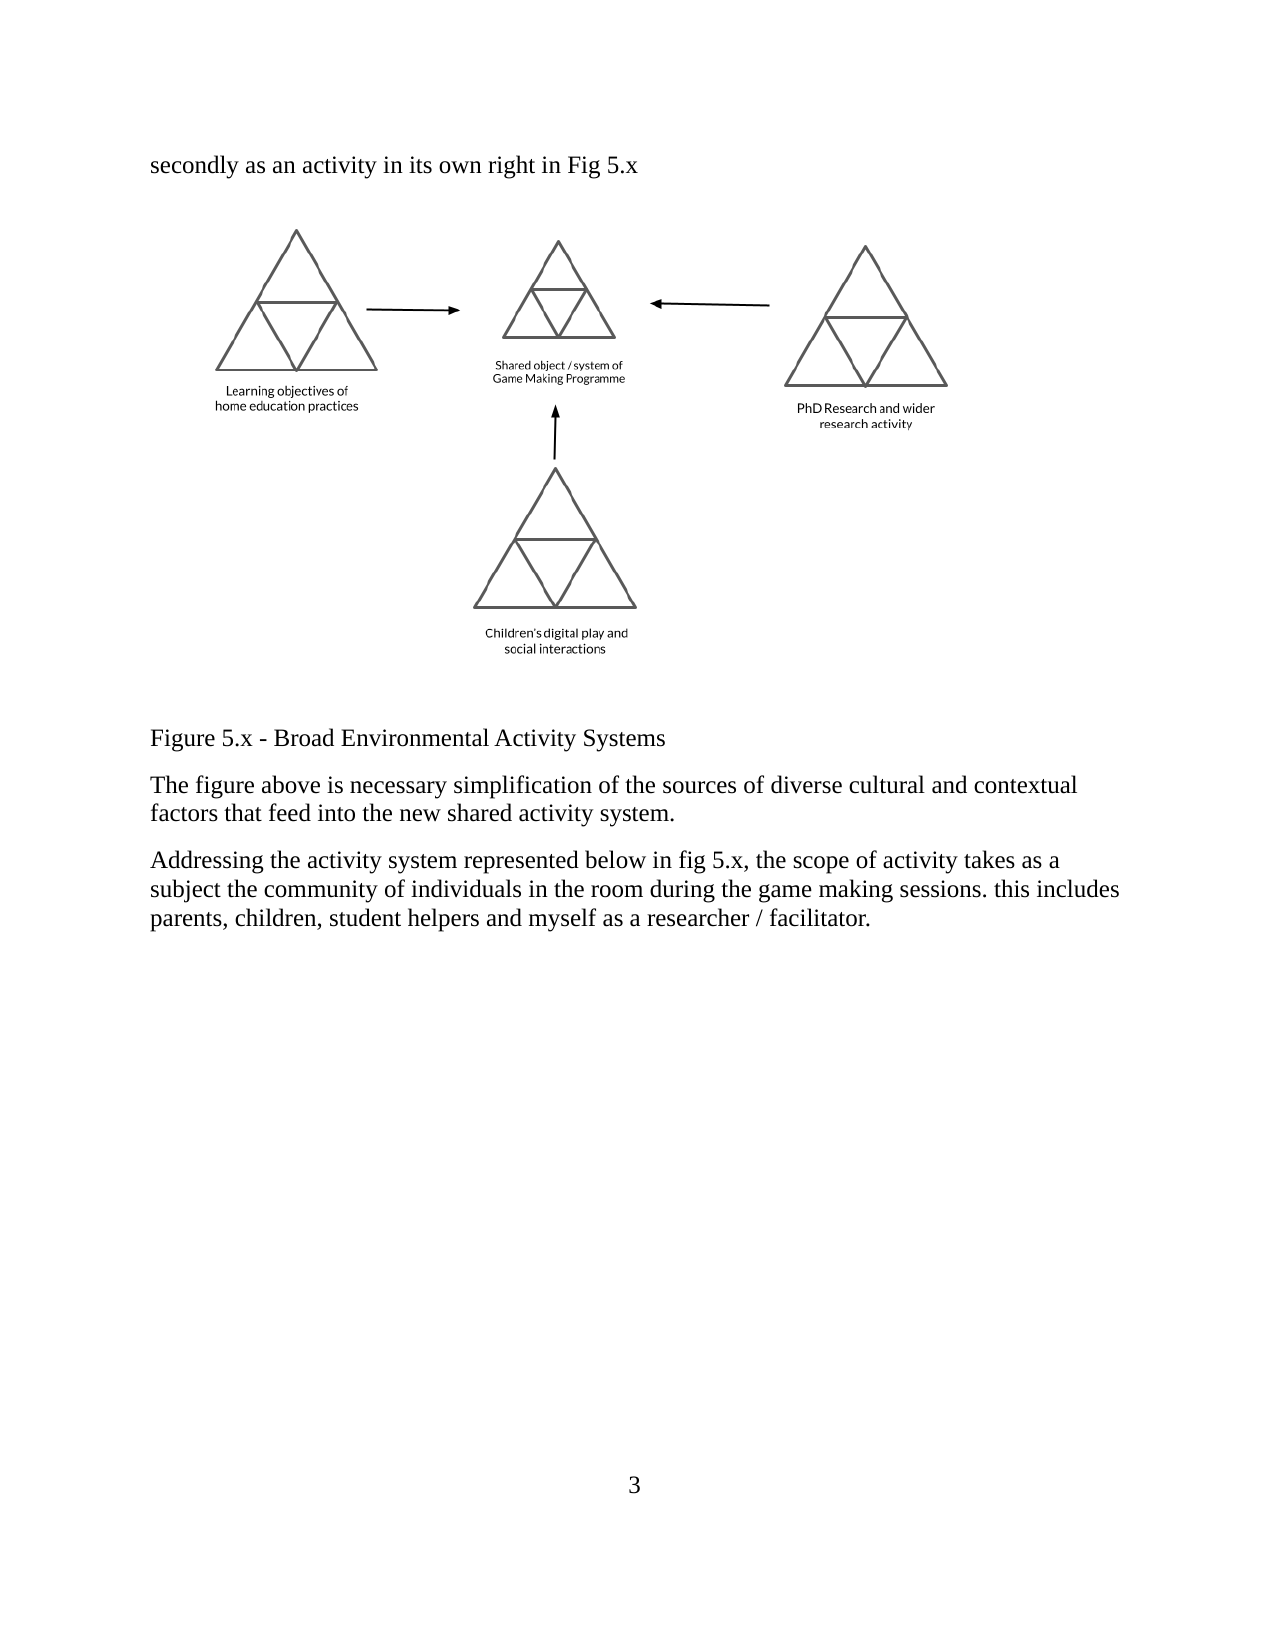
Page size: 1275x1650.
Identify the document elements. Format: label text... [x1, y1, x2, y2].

text The figure above is necessary simplification of the sources of diverse cultural and contextual factors that feed into the new shared activity system. [150, 770, 1125, 827]
text Figure 5.x - Broad Environmental Activity Systems [150, 718, 1125, 752]
picture [150, 196, 1077, 718]
text secondly as an activity in its own right in Fig 5.x [150, 150, 1125, 179]
text Addressing the activity system represented below in fig 5.x, the scope of activity takes as a subject the community of individuals in the room during the game making sessions. this includes parents, children, student helpers and myself as a researcher / facilitator. [150, 845, 1125, 931]
